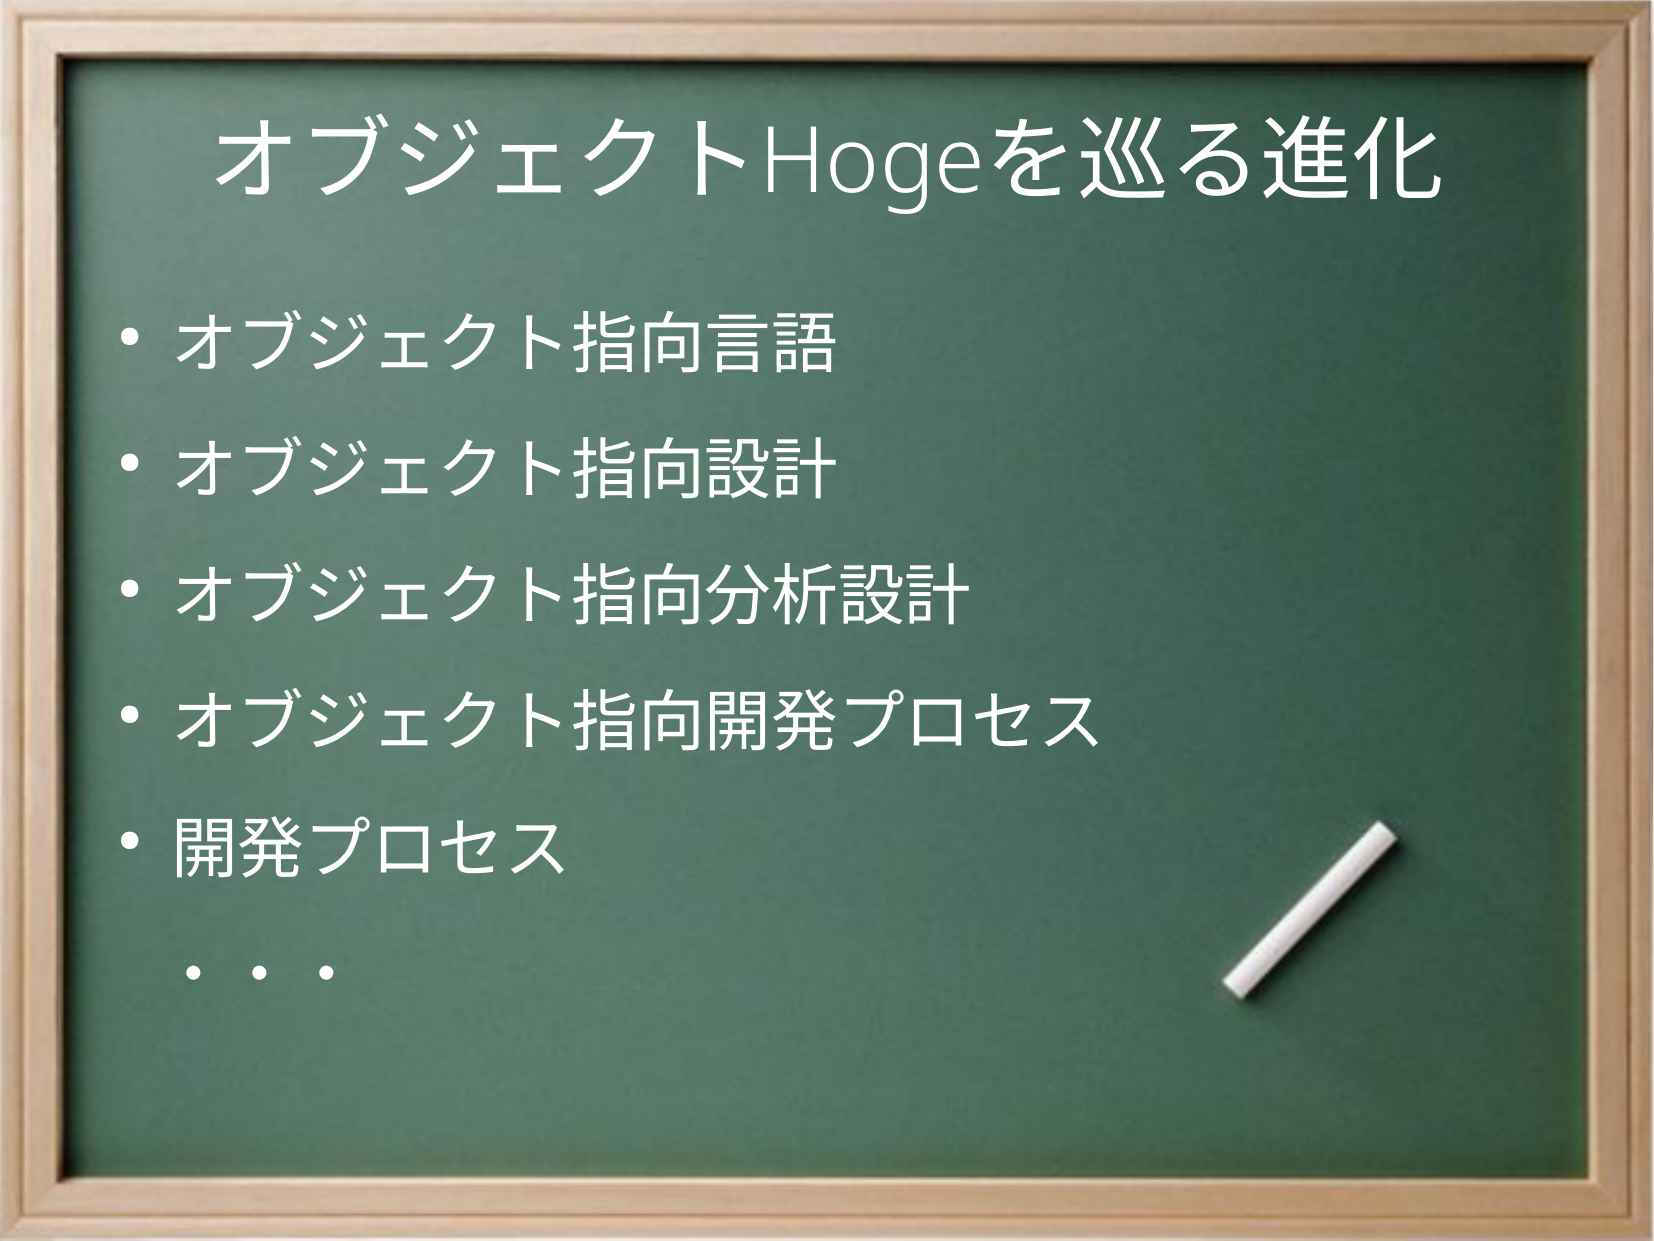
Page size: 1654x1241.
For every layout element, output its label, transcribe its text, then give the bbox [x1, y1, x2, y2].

picture [0, 0, 1654, 1241]
list オブジェクト指向言語 オブジェクト指向設計 オブジェクト指向分析設計 オブジェクト指向開発プロセス 開発プロセス ・・・ [82, 290, 1571, 1101]
title オブジェクトHogeを巡る進化 [82, 49, 1571, 257]
